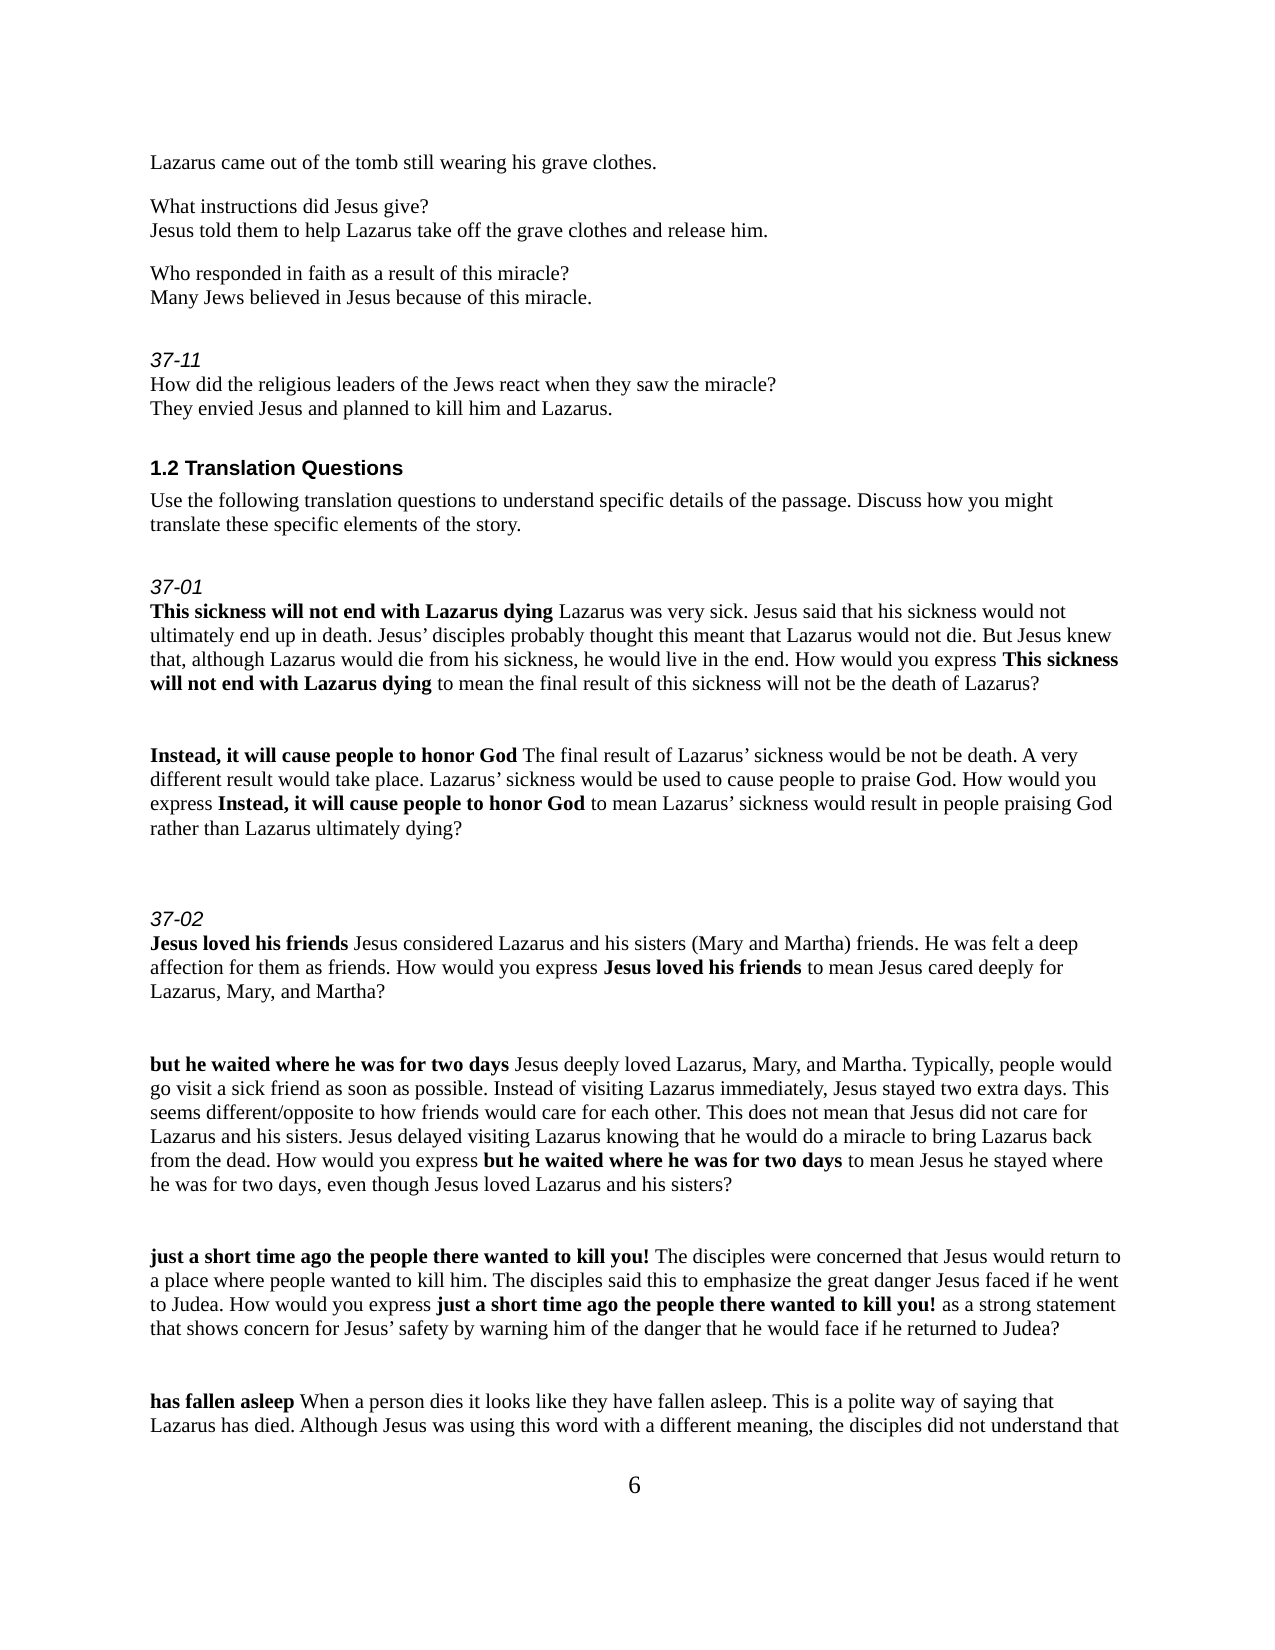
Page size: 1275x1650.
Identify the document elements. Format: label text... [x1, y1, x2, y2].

text How did the religious leaders of the Jews react when they saw the miracle? They envied Jesus and planned to kill him and Lazarus. [150, 372, 1125, 420]
text Use the following translation questions to understand specific details of the passage. Discuss how you might translate these specific elements of the story. [150, 488, 1125, 536]
text Jesus loved his friends Jesus considered Lazarus and his sisters (Mary and Martha) friends. He was felt a deep affection for them as friends. How would you express Jesus loved his friends to mean Jesus cared deeply for Lazarus, Mary, and Martha? [150, 931, 1125, 1003]
text but he waited where he was for two days Jesus deeply loved Lazarus, Mary, and Martha. Typically, people would go visit a sick friend as soon as possible. Instead of visiting Lazarus immediately, Jesus stayed two extra days. This seems different/opposite to how friends would care for each other. This does not mean that Jesus did not care for Lazarus and his sisters. Jesus delayed visiting Lazarus knowing that he would do a miracle to bring Lazarus back from the dead. How would you express but he waited where he was for two days to mean Jesus he stayed where he was for two days, even though Jesus loved Lazarus and his sisters? [150, 1052, 1125, 1196]
subtitle 37-11 [150, 348, 1125, 372]
subtitle 37-01 [150, 575, 1125, 599]
subtitle 1.2 Translation Questions [150, 456, 1125, 480]
subtitle 37-02 [150, 907, 1125, 931]
text Who responded in faith as a result of this miracle? Many Jews believed in Jesus because of this miracle. [150, 261, 1125, 309]
text This sickness will not end with Lazarus dying Lazarus was very sick. Jesus said that his sickness would not ultimately end up in death. Jesus’ disciples probably thought this meant that Lazarus would not die. But Jesus knew that, although Lazarus would die from his sickness, he would live in the end. How would you express This sickness will not end with Lazarus dying to mean the final result of this sickness will not be the death of Lazarus? [150, 599, 1125, 695]
text What instructions did Jesus give? Jesus told them to help Lazarus take off the grave clothes and release him. [150, 193, 1125, 242]
text has fallen asleep When a person dies it looks like they have fallen asleep. This is a polite way of saying that Lazarus has died. Although Jesus was using this word with a different meaning, the disciples did not understand that [150, 1389, 1125, 1437]
text just a short time ago the people there wanted to kill you! The disciples were concerned that Jesus would return to a place where people wanted to kill him. The disciples said this to emphasize the great danger Jesus faced if he went to Judea. How would you express just a short time ago the people there wanted to kill you! as a strong statement that shows concern for Jesus’ safety by warning him of the danger that he would face if he returned to Judea? [150, 1244, 1125, 1340]
text Instead, it will cause people to honor God The final result of Lazarus’ sickness would be not be death. A very different result would take place. Lazarus’ sickness would be used to cause people to praise God. How would you express Instead, it will cause people to honor God to mean Lazarus’ sickness would result in people praising God rather than Lazarus ultimately dying? [150, 743, 1125, 839]
text Lazarus came out of the tomb still wearing his grave clothes. [150, 150, 1125, 174]
